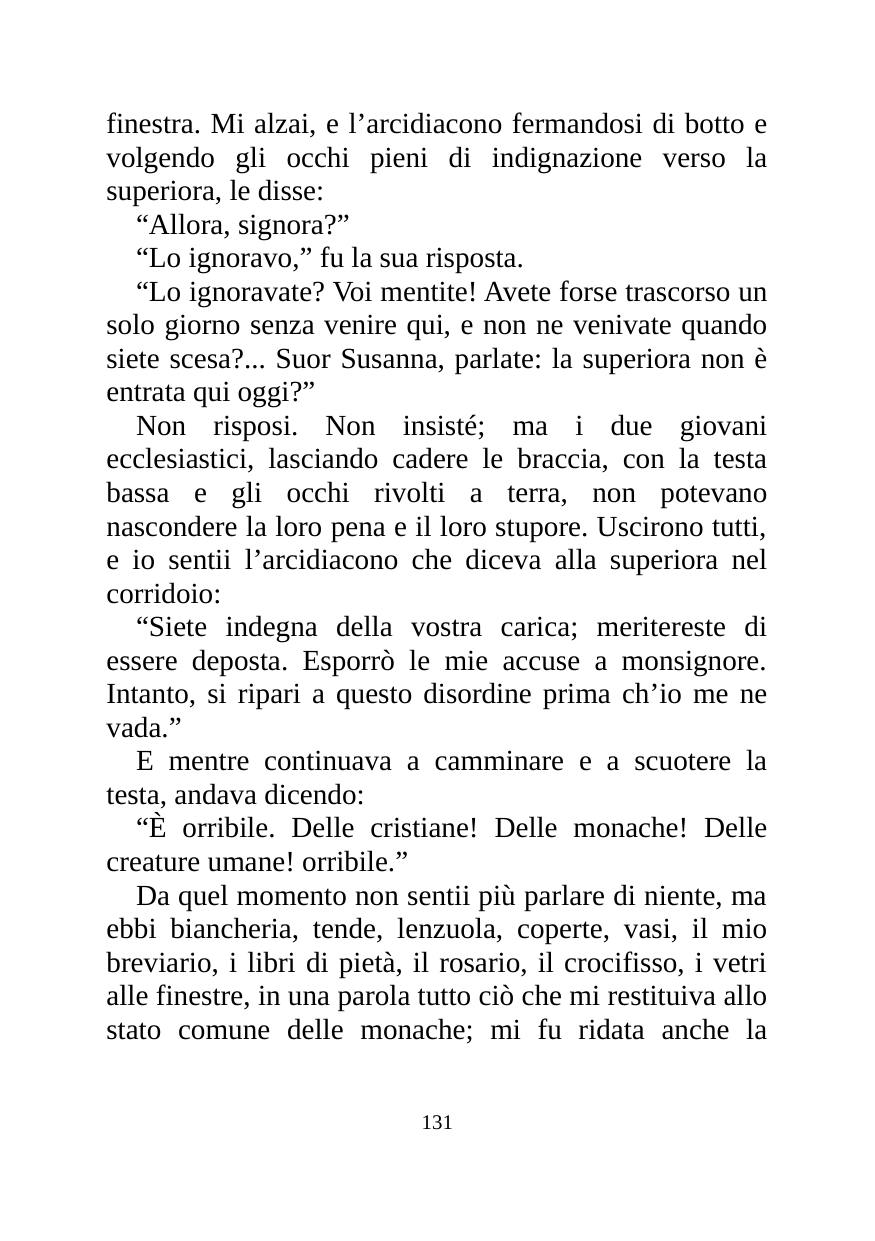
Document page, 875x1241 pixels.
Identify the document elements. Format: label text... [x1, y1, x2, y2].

text “Lo ignoravo,” fu la sua risposta. [106, 240, 768, 274]
text “Lo ignoravate? Voi mentite! Avete forse trascorso un solo giorno senza venire qui, e non ne venivate quando siete scesa?... Suor Susanna, parlate: la superiora non è entrata qui oggi?” [106, 274, 768, 408]
text “Siete indegna della vostra carica; meritereste di essere deposta. Esporrò le mie accuse a monsignore. Intanto, si ripari a questo disordine prima ch’io me ne vada.” [106, 609, 768, 743]
text Non risposi. Non insisté; ma i due giovani ecclesiastici, lasciando cadere le braccia, con la testa bassa e gli occhi rivolti a terra, non potevano nascondere la loro pena e il loro stupore. Uscirono tutti, e io sentii l’arcidiacono che diceva alla superiora nel corridoio: [106, 408, 768, 609]
text “È orribile. Delle cristiane! Delle monache! Delle creature umane! orribile.” [106, 811, 768, 878]
text finestra. Mi alzai, e l’arcidiacono fermandosi di botto e volgendo gli occhi pieni di indignazione verso la superiora, le disse: [106, 106, 768, 207]
text Da quel momento non sentii più parlare di niente, ma ebbi biancheria, tende, lenzuola, coperte, vasi, il mio breviario, i libri di pietà, il rosario, il crocifisso, i vetri alle finestre, in una parola tutto ciò che mi restituiva allo stato comune delle monache; mi fu ridata anche la [106, 878, 768, 1045]
text E mentre continuava a camminare e a scuotere la testa, andava dicendo: [106, 743, 768, 811]
text “Allora, signora?” [106, 207, 768, 240]
